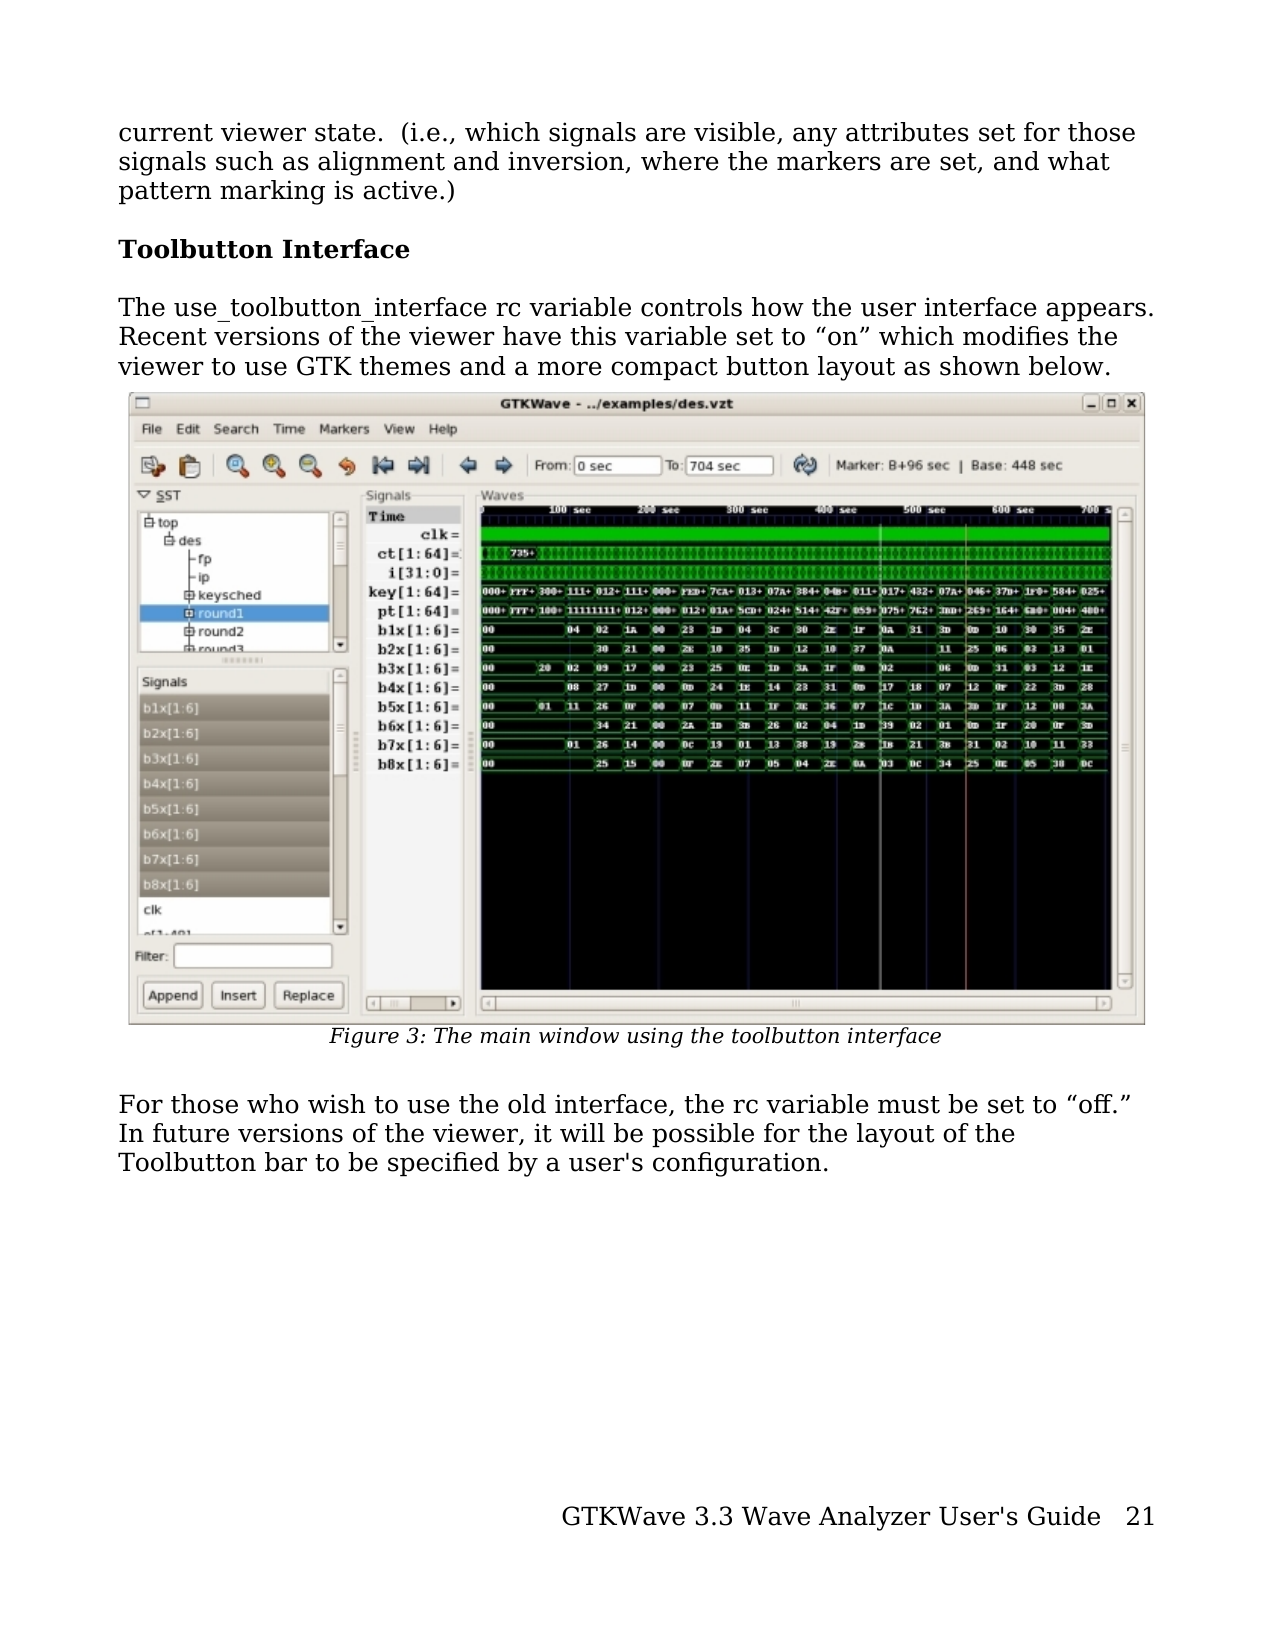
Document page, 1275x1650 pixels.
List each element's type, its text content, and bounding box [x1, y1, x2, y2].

text For those who wish to use the old interface, the rc variable must be set to “off.” In future versions of the viewer, it will be possible for the layout of the Toolbutton bar to be specified by a user's configuration. [118, 1090, 1157, 1177]
text The use_toolbutton_interface rc variable controls how the user interface appears. Recent versions of the viewer have this variable set to “on” which modifies the viewer to use GTK themes and a more compact button layout as shown below. [118, 293, 1157, 381]
picture [128, 392, 1146, 1025]
text Figure 3: The main window using the toolbutton interface [119, 1025, 1154, 1049]
text Toolbutton Interface [118, 235, 1157, 264]
text current viewer state. (i.e., which signals are visible, any attributes set for those signals such as alignment and inversion, where the markers are set, and what pattern marking is active.) [118, 118, 1157, 206]
